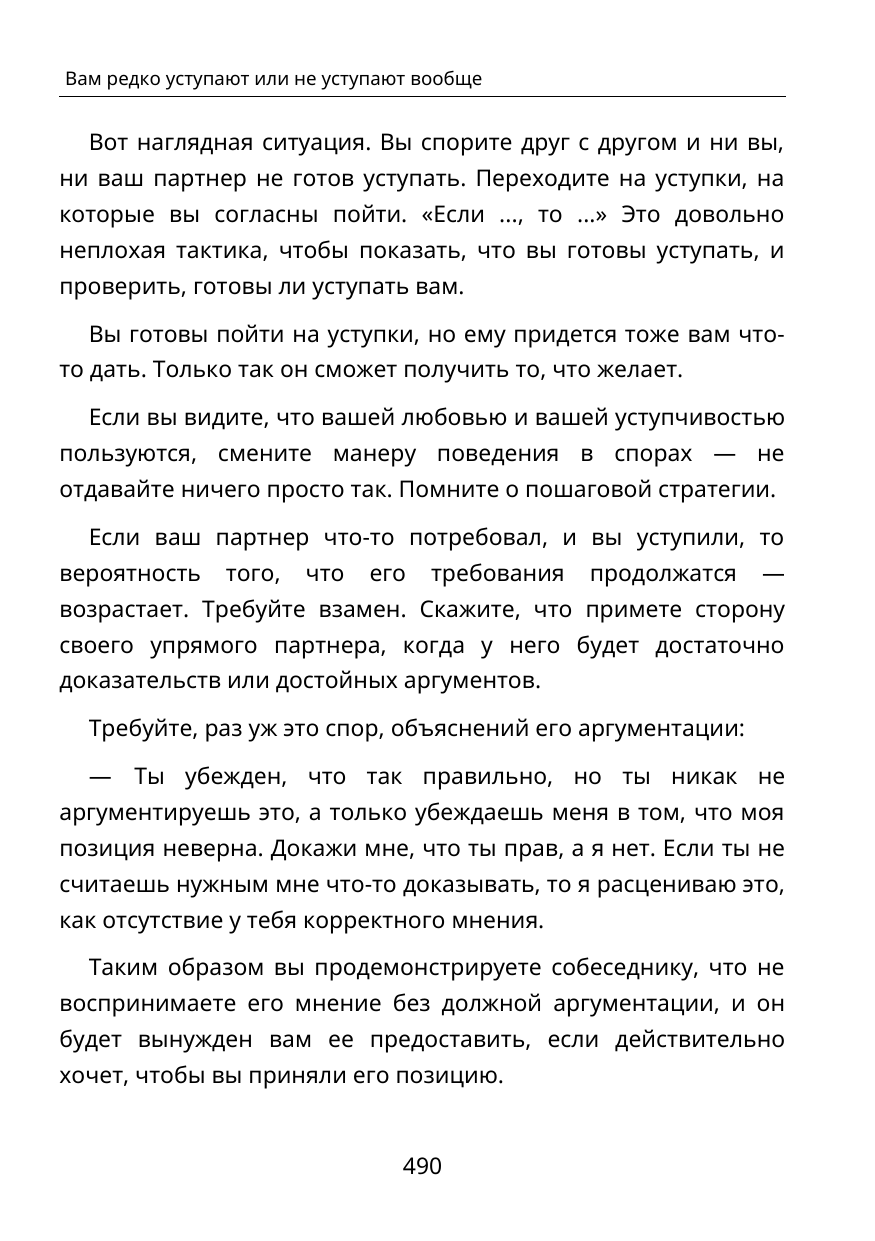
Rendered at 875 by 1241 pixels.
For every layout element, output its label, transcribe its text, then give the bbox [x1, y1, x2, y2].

text Вы готовы пойти на уступки, но ему придется тоже вам что-то дать. Только так он сможет получить то, что желает. [59, 317, 786, 385]
text Таким образом вы продемонстрируете собеседнику, что не воспринимаете его мнение без должной аргументации, и он будет вынужден вам ее предоставить, если действительно хочет, чтобы вы приняли его позицию. [59, 951, 786, 1090]
text Требуйте, раз уж это спор, объяснений его аргументации: [59, 712, 786, 743]
text Если вы видите, что вашей любовью и вашей уступчивостью пользуются, смените манеру поведения в спорах — не отдавайте ничего просто так. Помните о пошаговой стратегии. [59, 401, 786, 504]
text Если ваш партнер что-то потребовал, и вы уступили, то вероятность того, что его требования продолжатся — возрастает. Требуйте взамен. Скажите, что примете сторону своего упрямого партнера, когда у него будет достаточно доказательств или достойных аргументов. [59, 521, 786, 696]
text Вот наглядная ситуация. Вы спорите друг с другом и ни вы, ни ваш партнер не готов уступать. Переходите на уступки, на которые вы согласны пойти. «Если ..., то ...» Это довольно неплохая тактика, чтобы показать, что вы готовы уступать, и проверить, готовы ли уступать вам. [59, 126, 786, 301]
list Ты убежден, что так правильно, но ты никак не аргументируешь это, а только убеждаешь меня в том, что моя позиция неверна. Докажи мне, что ты прав, а я нет. Если ты не считаешь нужным мне что-то доказывать, то я расцениваю это, как отсутствие у тебя корректного мнения. [59, 760, 786, 935]
